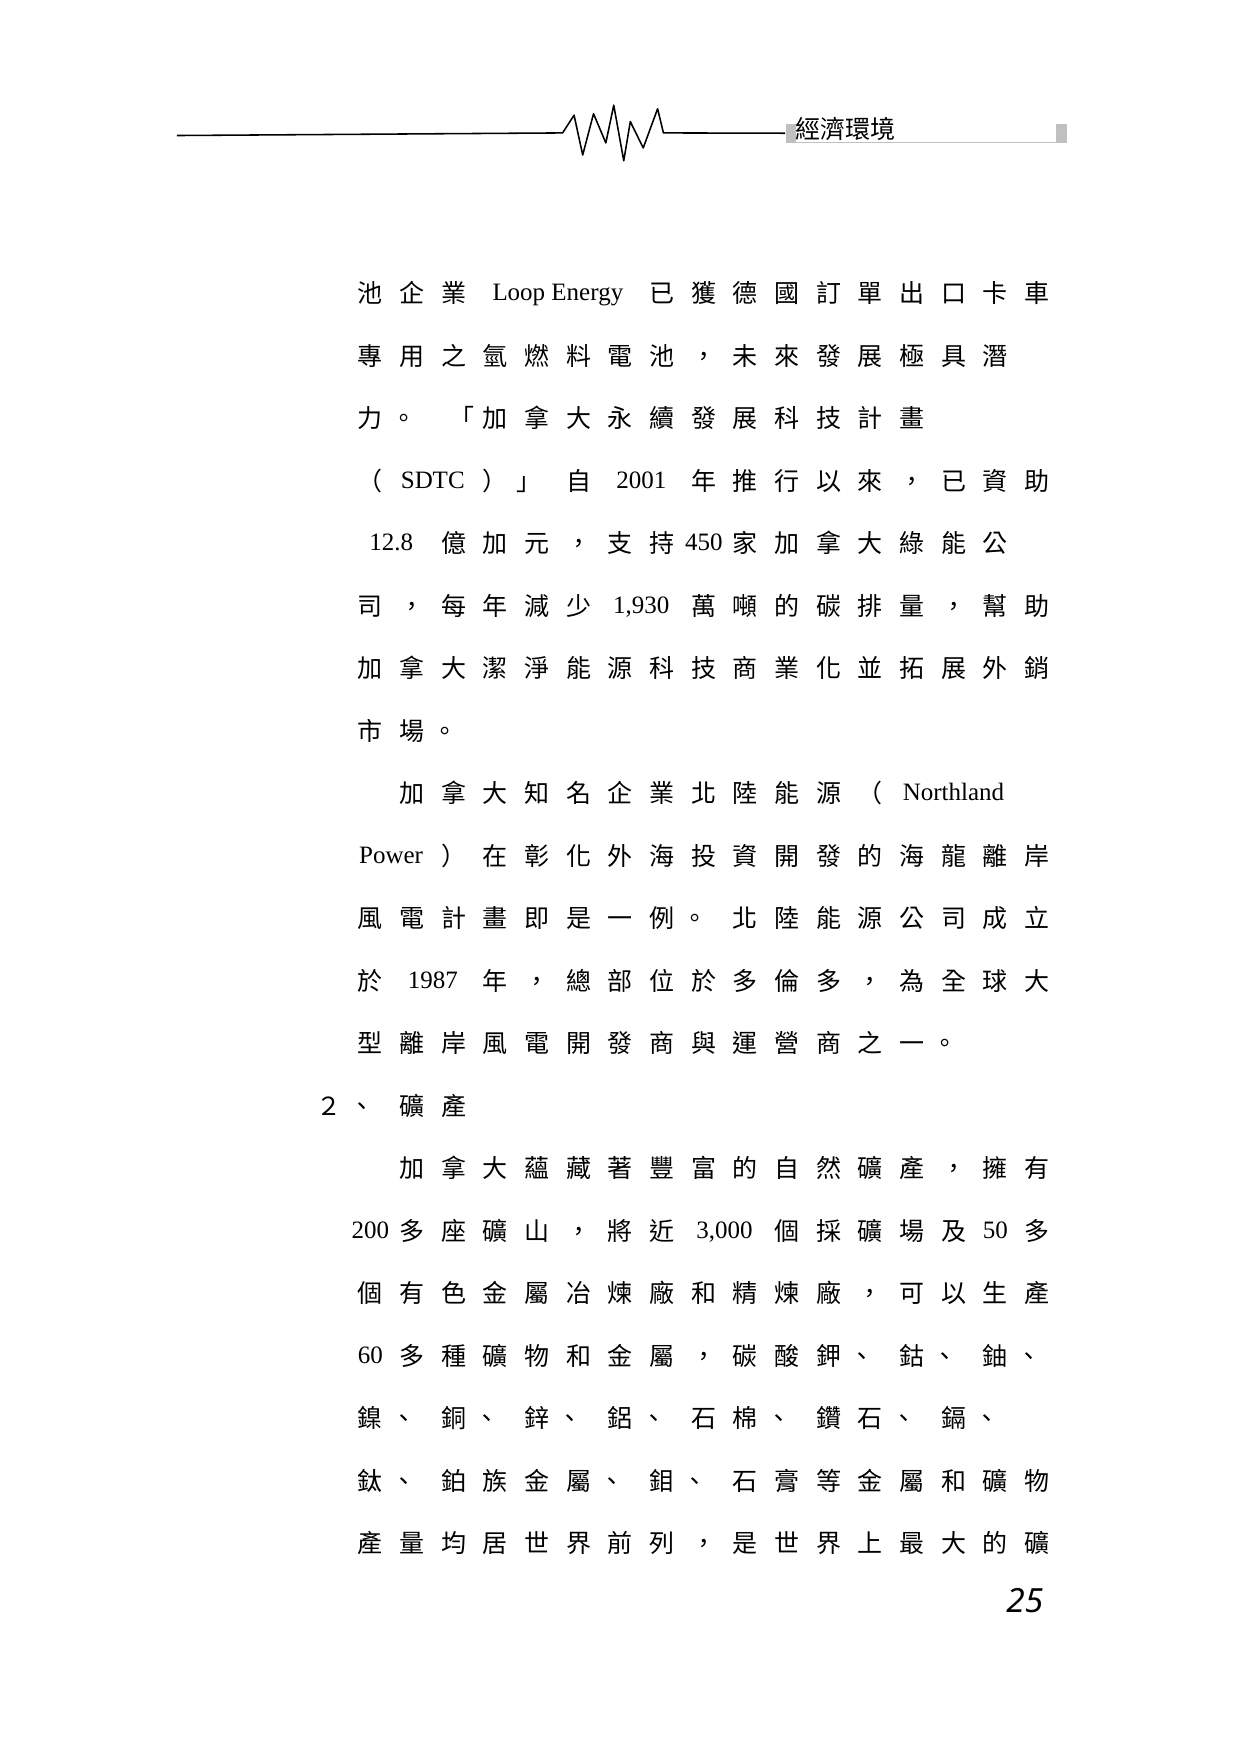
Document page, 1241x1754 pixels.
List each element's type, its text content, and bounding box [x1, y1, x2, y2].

text ２、礦產 [281, 1063, 1058, 1125]
text 加拿大知名企業北陸能源（Northland Power）在彰化外海投資開發的海龍離岸風電計畫即是一例。北陸能源公司成立於1987年，總部位於多倫多，為全球大型離岸風電開發商與運營商之一。 [330, 750, 1058, 1063]
text 加拿大蘊藏著豐富的自然礦產，擁有200多座礦山，將近3,000個採礦場及50多個有色金屬冶煉廠和精煉廠，可以生產60多種礦物和金屬，碳酸鉀、鈷、鈾、鎳、銅、鋅、鋁、石棉、鑽石、鎘、鈦、鉑族金屬、鉬、石膏等金屬和礦物產量均居世界前列，是世界上最大的礦 [330, 1125, 1058, 1563]
text 池企業Loop Energy已獲德國訂單出口卡車專用之氫燃料電池，未來發展極具潛力。「加拿大永續發展科技計畫（SDTC）」自2001年推行以來，已資助12.8億加元，支持450家加拿大綠能公司，每年減少1,930萬噸的碳排量，幫助加拿大潔淨能源科技商業化並拓展外銷市場。 [330, 250, 1058, 750]
